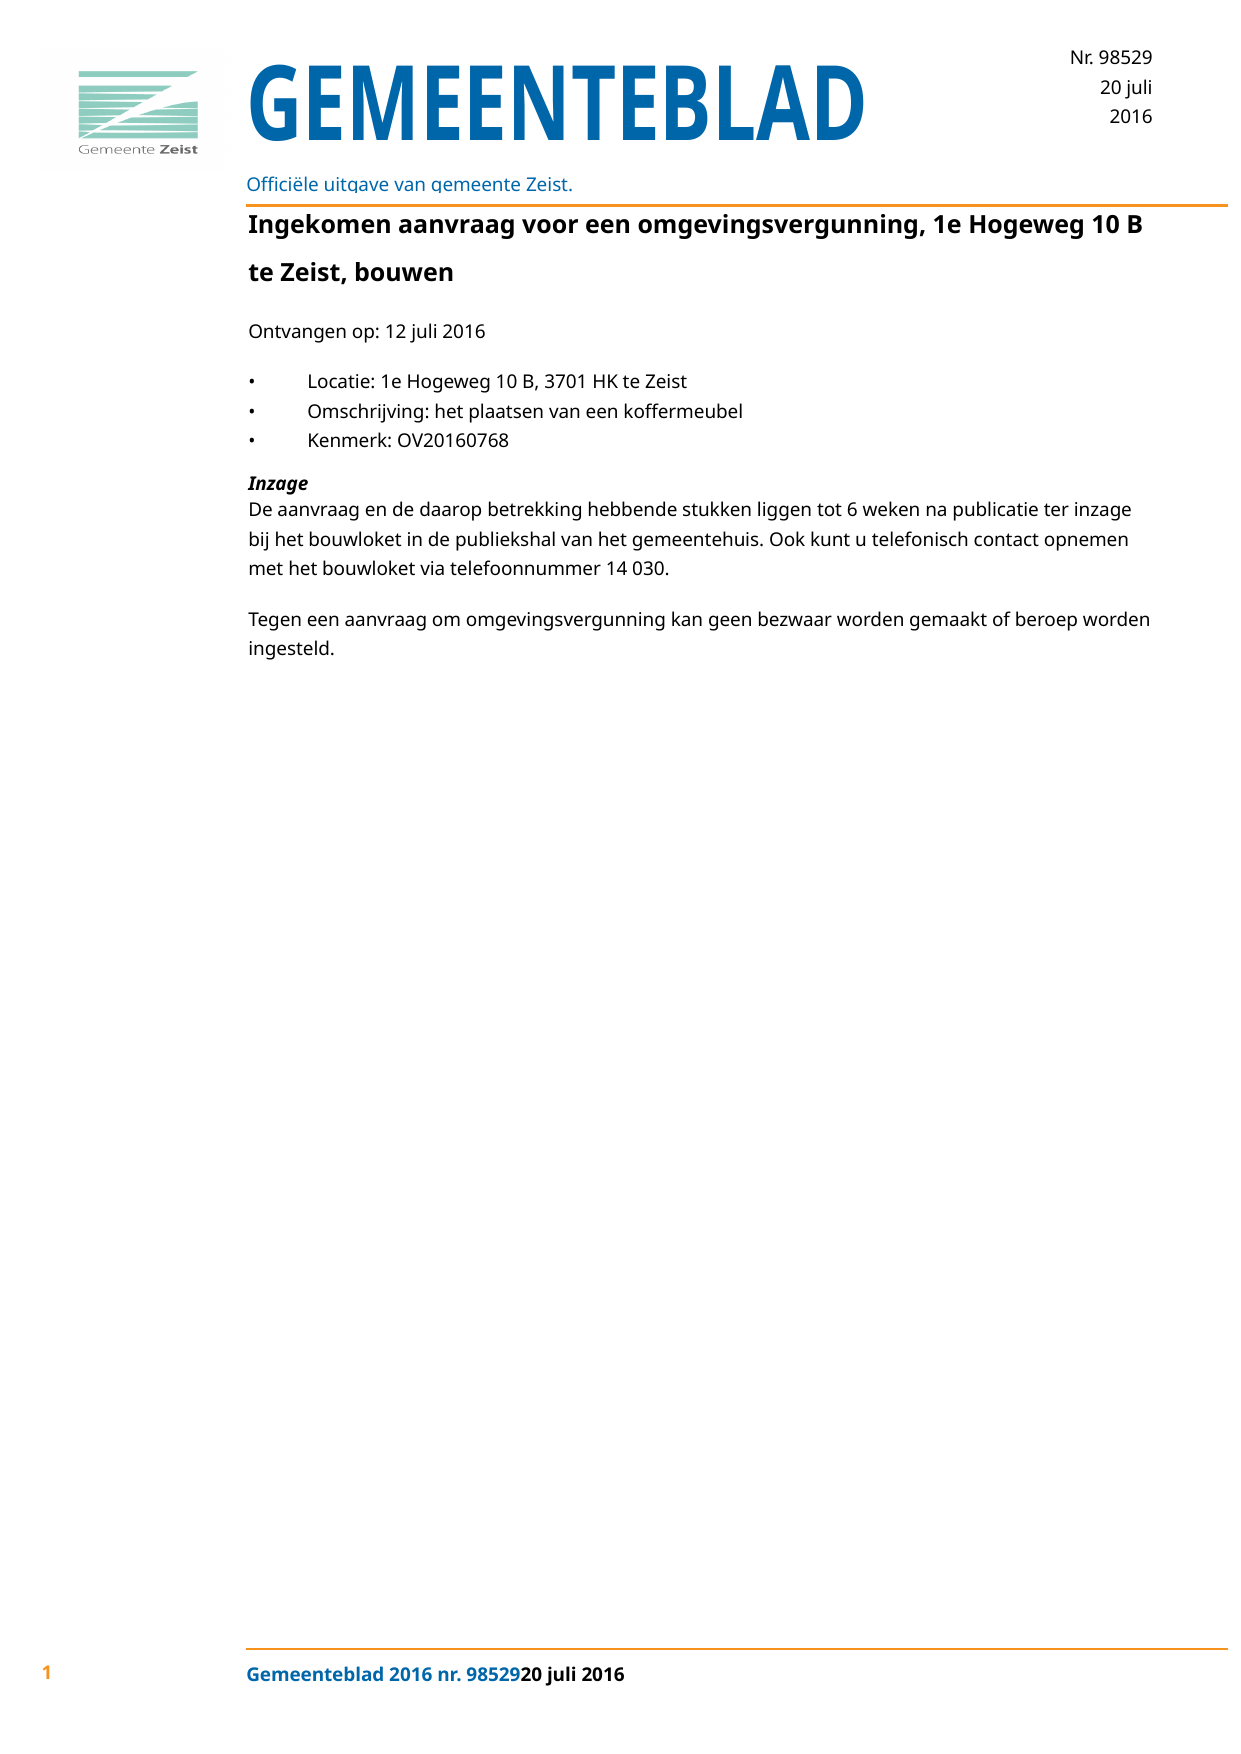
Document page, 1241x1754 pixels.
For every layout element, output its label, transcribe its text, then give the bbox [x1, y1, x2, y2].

list Kenmerk: OV20160768 [248, 427, 1152, 453]
text Tegen een aanvraag om omgevingsvergunning kan geen bezwaar worden gemaakt of beroep worden ingesteld. [248, 606, 1152, 661]
text Ingekomen aanvraag voor een omgevingsvergunning, 1e Hogeweg 10 B te Zeist, bouwen [248, 207, 1152, 288]
text De aanvraag en de daarop betrekking hebbende stukken liggen tot 6 weken na publicatie ter inzage bij het bouwloket in de publiekshal van het gemeentehuis. Ook kunt u telefonisch contact opnemen met het bouwloket via telefoonnummer 14 030. [248, 496, 1152, 581]
text Inzage [248, 471, 1152, 496]
picture [41, 47, 231, 172]
list Locatie: 1e Hogeweg 10 B, 3701 HK te Zeist [248, 368, 1152, 394]
list Omschrijving: het plaatsen van een koffermeubel [248, 398, 1152, 424]
text Ontvangen op: 12 juli 2016 [248, 318, 1152, 344]
